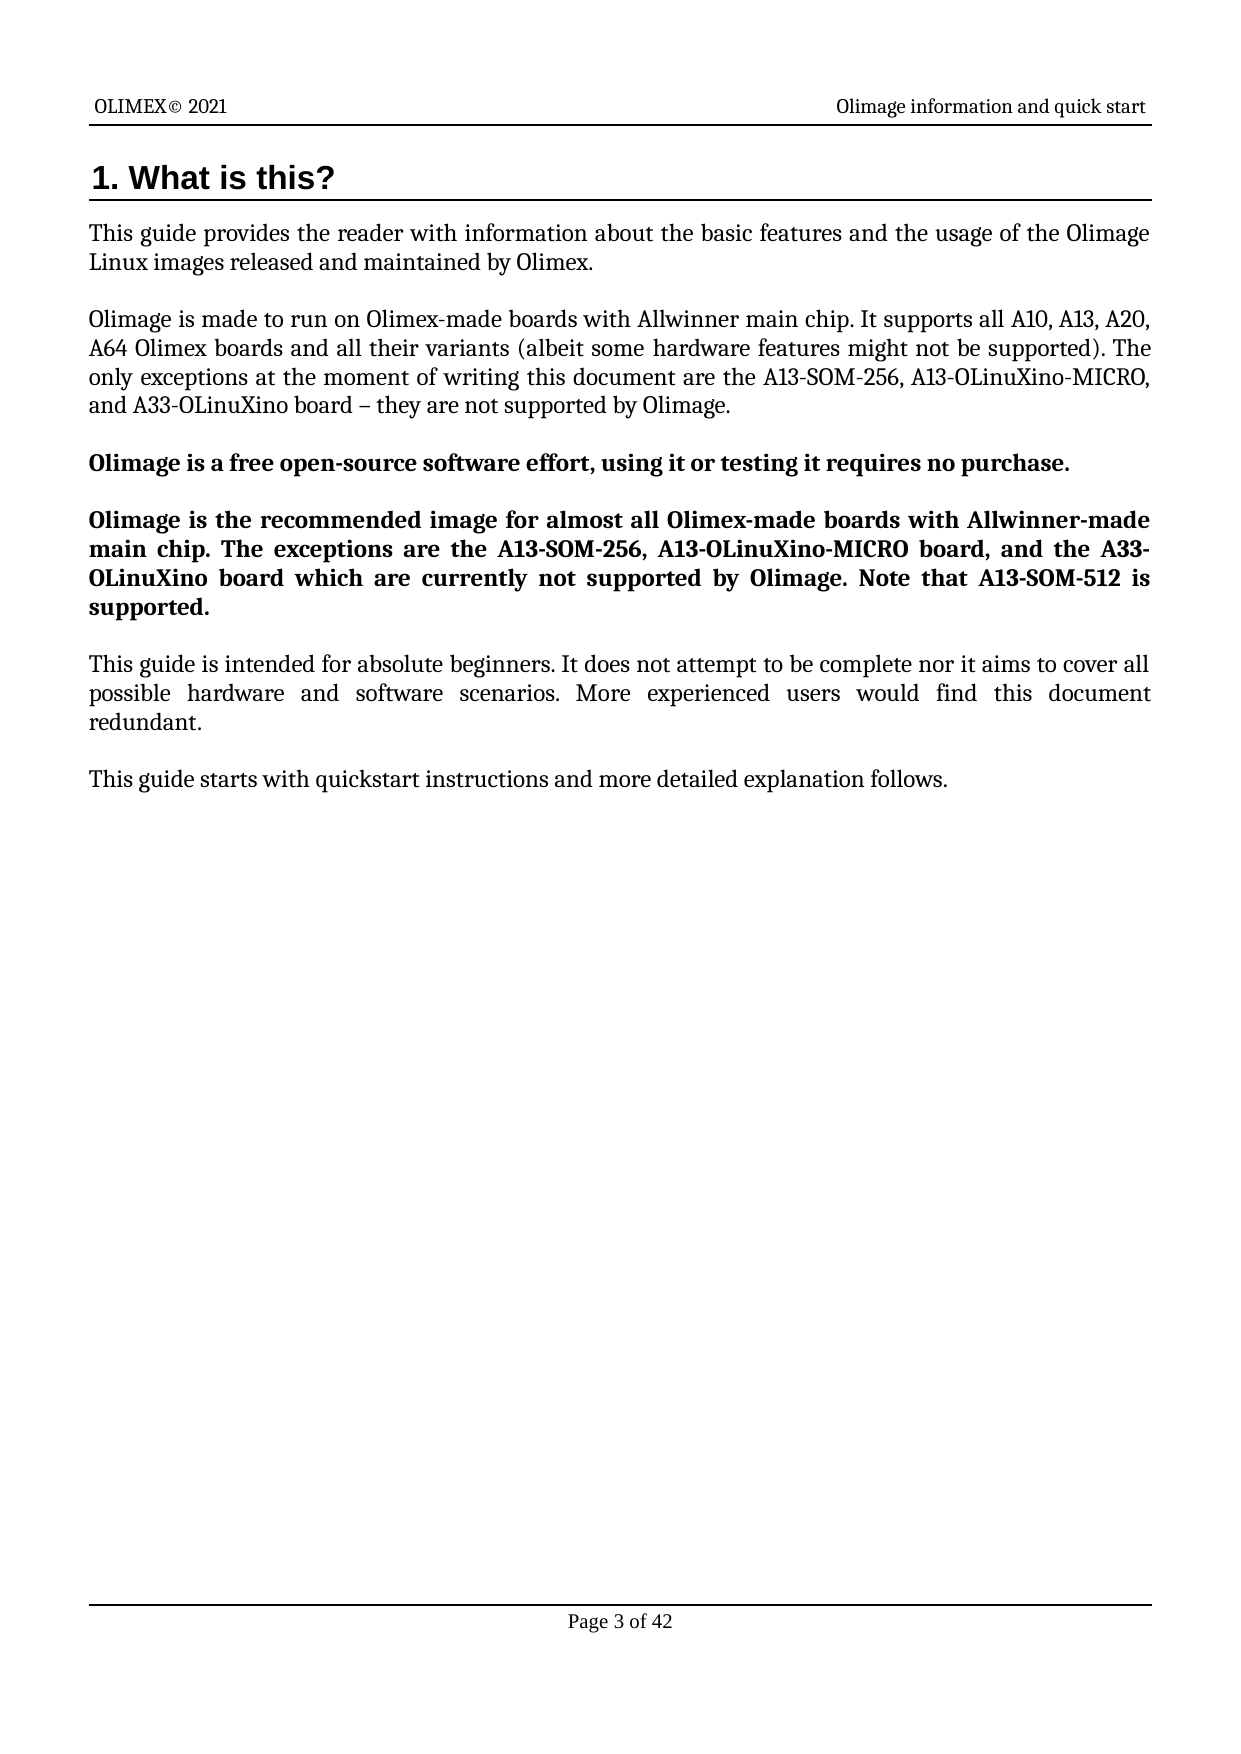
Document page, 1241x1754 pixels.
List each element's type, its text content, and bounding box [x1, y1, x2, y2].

text Olimage is made to run on Olimex-made boards with Allwinner main chip. It supports all A10, A13, A20, A64 Olimex boards and all their variants (albeit some hardware features might not be supported). The only exceptions at the moment of writing this document are the A13-SOM-256, A13-OLinuXino-MICRO, and A33-OLinuXino board – they are not supported by Olimage. [88, 305, 1152, 420]
text This guide starts with quickstart instructions and more detailed explanation follows. [88, 765, 1152, 794]
text This guide provides the reader with information about the basic features and the usage of the Olimage Linux images released and maintained by Olimex. [88, 219, 1152, 276]
text Olimage is a free open-source software effort, using it or testing it requires no purchase. [88, 449, 1152, 478]
text Olimage is the recommended image for almost all Olimex-made boards with Allwinner-made main chip. The exceptions are the A13-SOM-256, A13-OLinuXino-MICRO board, and the A33-OLinuXino board which are currently not supported by Olimage. Note that A13-SOM-512 is supported. [88, 506, 1152, 621]
subtitle 1. What is this? [88, 155, 1152, 201]
text This guide is intended for absolute beginners. It does not attempt to be complete nor it aims to cover all possible hardware and software scenarios. More experienced users would find this document redundant. [88, 650, 1152, 736]
